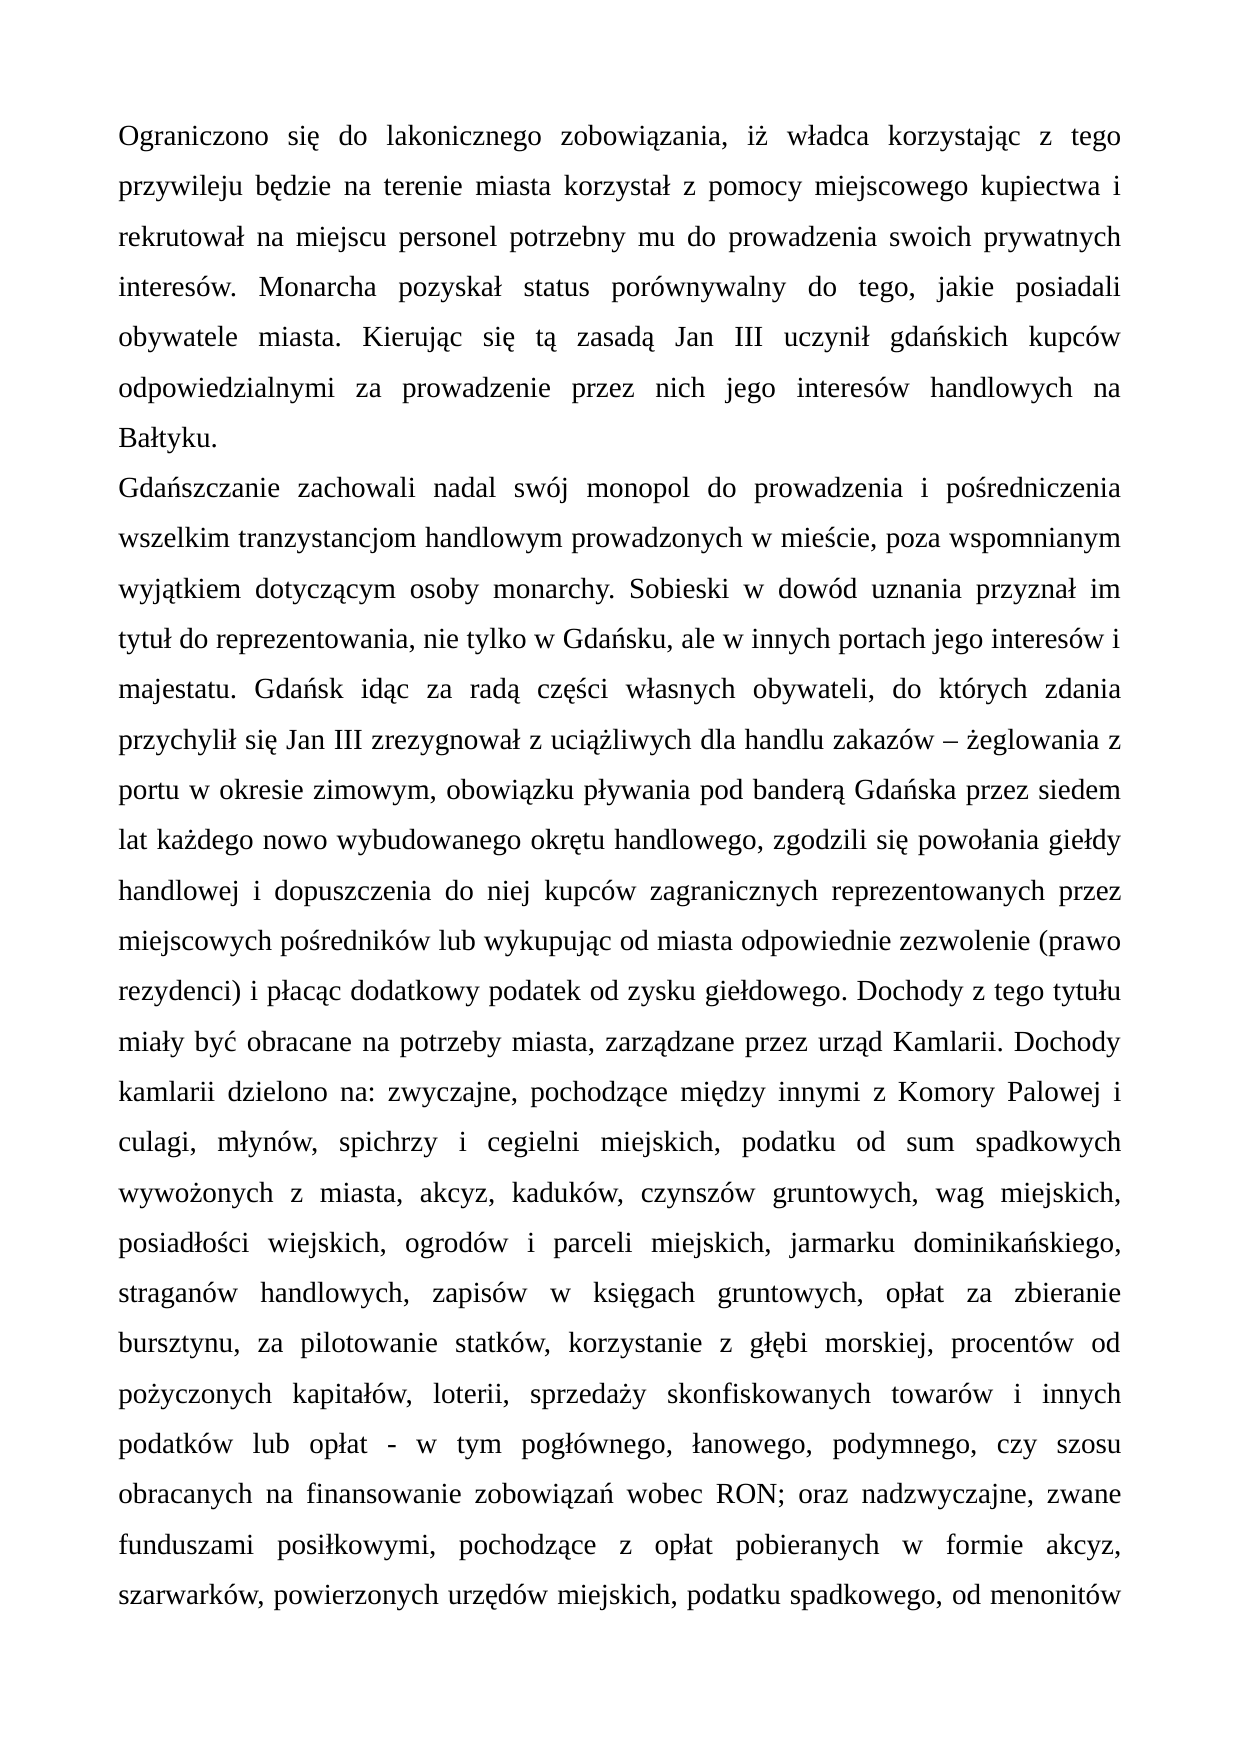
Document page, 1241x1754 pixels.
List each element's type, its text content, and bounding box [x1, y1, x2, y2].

text Ograniczono się do lakonicznego zobowiązania, iż władca korzystając z tego przywileju będzie na terenie miasta korzystał z pomocy miejscowego kupiectwa i rekrutował na miejscu personel potrzebny mu do prowadzenia swoich prywatnych interesów. Monarcha pozyskał status porównywalny do tego, jakie posiadali obywatele miasta. Kierując się tą zasadą Jan III uczynił gdańskich kupców odpowiedzialnymi za prowadzenie przez nich jego interesów handlowych na Bałtyku. [118, 118, 1122, 453]
text Gdańszczanie zachowali nadal swój monopol do prowadzenia i pośredniczenia wszelkim tranzystancjom handlowym prowadzonych w mieście, poza wspomnianym wyjątkiem dotyczącym osoby monarchy. Sobieski w dowód uznania przyznał im tytuł do reprezentowania, nie tylko w Gdańsku, ale w innych portach jego interesów i majestatu. Gdańsk idąc za radą części własnych obywateli, do których zdania przychylił się Jan III zrezygnował z uciążliwych dla handlu zakazów – żeglowania z portu w okresie zimowym, obowiązku pływania pod banderą Gdańska przez siedem lat każdego nowo wybudowanego okrętu handlowego, zgodzili się powołania giełdy handlowej i dopuszczenia do niej kupców zagranicznych reprezentowanych przez miejscowych pośredników lub wykupując od miasta odpowiednie zezwolenie (prawo rezydenci) i płacąc dodatkowy podatek od zysku giełdowego. Dochody z tego tytułu miały być obracane na potrzeby miasta, zarządzane przez urząd Kamlarii. Dochody kamlarii dzielono na: zwyczajne, pochodzące między innymi z Komory Palowej i culagi, młynów, spichrzy i cegielni miejskich, podatku od sum spadkowych wywożonych z miasta, akcyz, kaduków, czynszów gruntowych, wag miejskich, posiadłości wiejskich, ogrodów i parceli miejskich, jarmarku dominikańskiego, straganów handlowych, zapisów w księgach gruntowych, opłat za zbieranie bursztynu, za pilotowanie statków, korzystanie z głębi morskiej, procentów od pożyczonych kapitałów, loterii, sprzedaży skonfiskowanych towarów i innych podatków lub opłat - w tym pogłównego, łanowego, podymnego, czy szosu obracanych na finansowanie zobowiązań wobec RON; oraz nadzwyczajne, zwane funduszami posiłkowymi, pochodzące z opłat pobieranych w formie akcyz, szarwarków, powierzonych urzędów miejskich, podatku spadkowego, od menonitów [118, 470, 1122, 1611]
